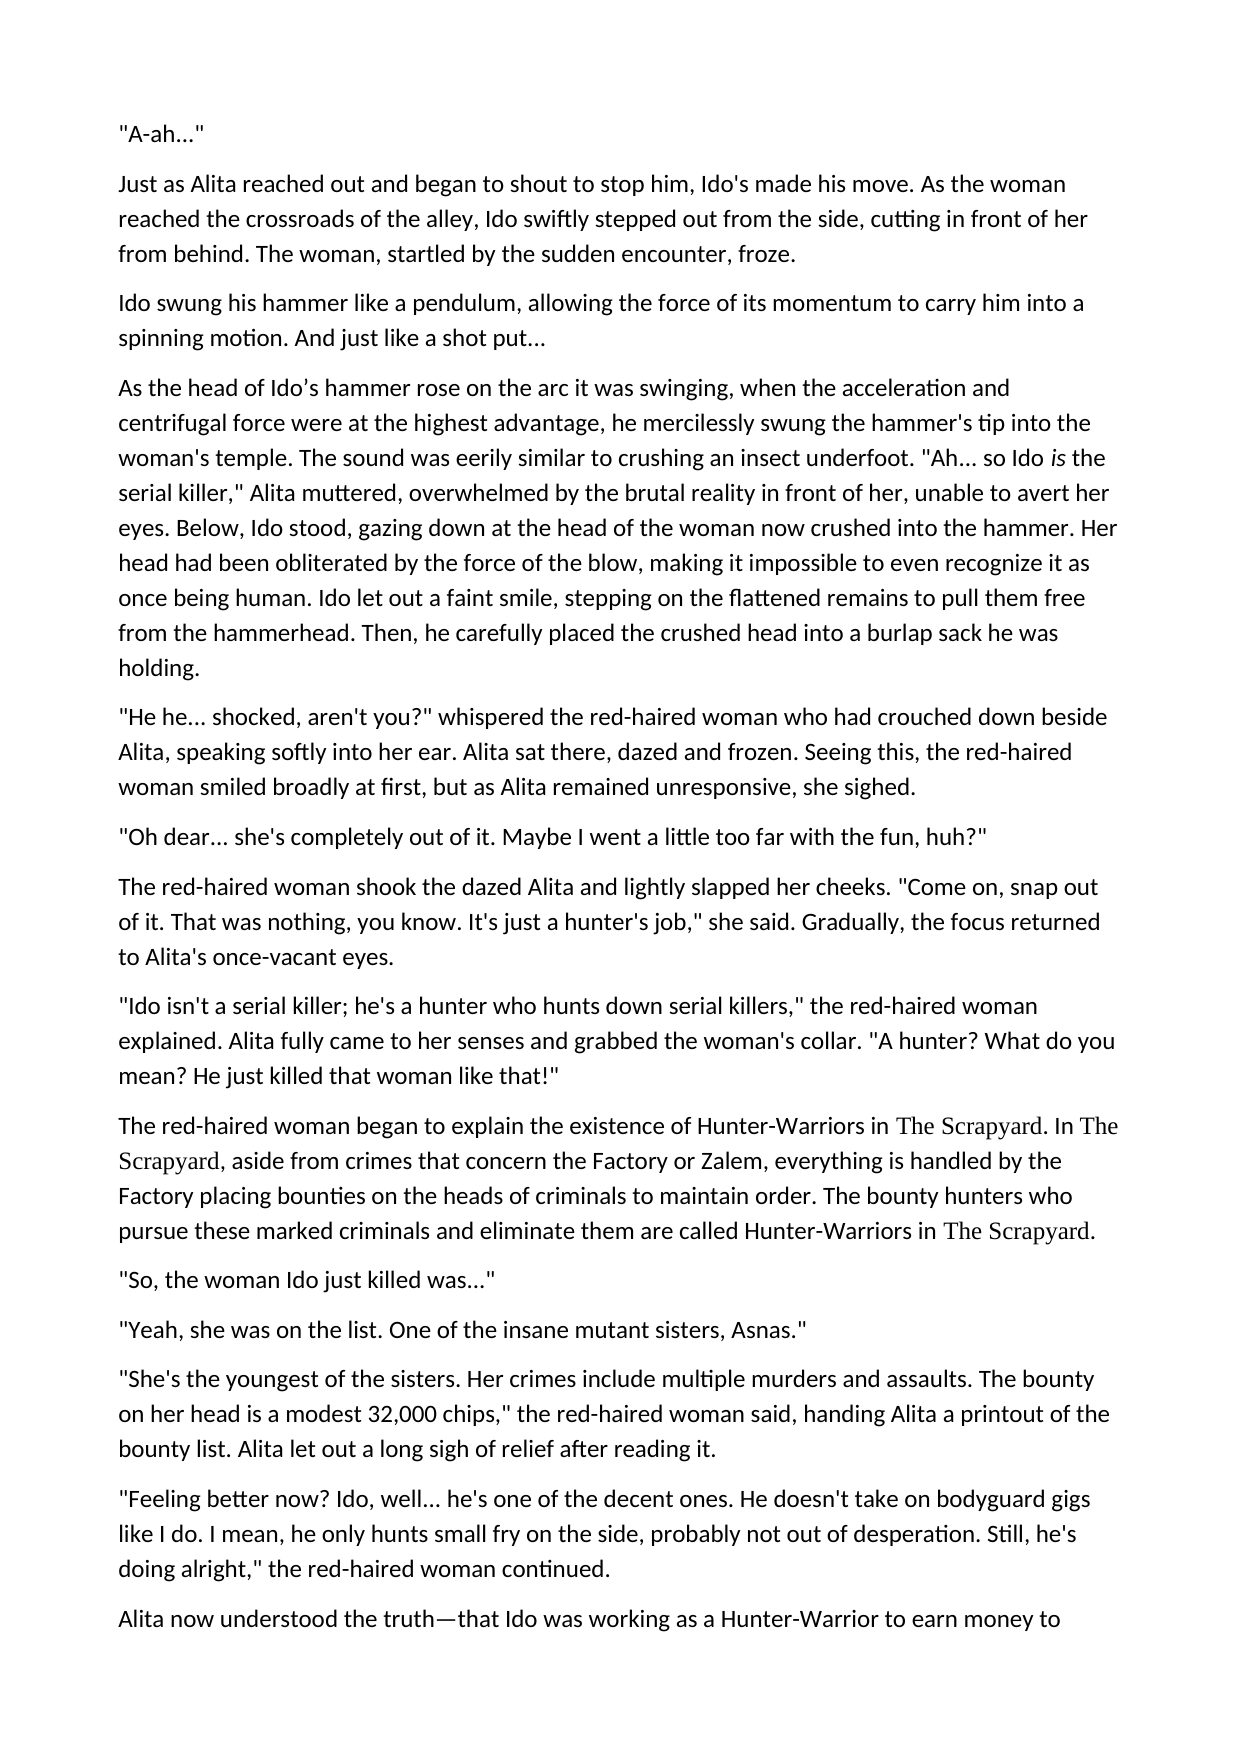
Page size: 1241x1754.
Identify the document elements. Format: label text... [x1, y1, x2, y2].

text "Feeling better now? Ido, well... he's one of the decent ones. He doesn't take on bodyguard gigs like I do. I mean, he only hunts small fry on the side, probably not out of desperation. Still, he's doing alright," the red-haired woman continued. [118, 1483, 1122, 1584]
text "Oh dear... she's completely out of it. Maybe I went a little too far with the fun, huh?" [118, 821, 1122, 852]
text "Ido isn't a serial killer; he's a hunter who hunts down serial killers," the red-haired woman explained. Alita fully came to her senses and grabbed the woman's collar. "A hunter? What do you mean? He just killed that woman like that!" [118, 990, 1122, 1091]
text Alita now understood the truth—that Ido was working as a Hunter-Warrior to earn money to [118, 1603, 1122, 1633]
text "A-ah..." [118, 118, 1122, 149]
text "She's the youngest of the sisters. Her crimes include multiple murders and assaults. The bounty on her head is a modest 32,000 chips," the red-haired woman said, handing Alita a printout of the bounty list. Alita let out a long sigh of relief after reading it. [118, 1363, 1122, 1464]
text Just as Alita reached out and began to shout to stop him, Ido's made his move. As the woman reached the crossroads of the alley, Ido swiftly stepped out from the side, cutting in front of her from behind. The woman, startled by the sudden encounter, froze. [118, 168, 1122, 268]
text "Yeah, she was on the list. One of the insane mutant sisters, Asnas." [118, 1314, 1122, 1344]
text "He he... shocked, aren't you?" whispered the red-haired woman who had crouched down beside Alita, speaking softly into her ear. Alita sat there, dazed and frozen. Seeing this, the red-haired woman smiled broadly at first, but as Alita remained unresponsive, she sighed. [118, 701, 1122, 802]
text As the head of Ido’s hammer rose on the arc it was swinging, when the acceleration and centrifugal force were at the highest advantage, he mercilessly swung the hammer's tip into the woman's temple. The sound was eerily similar to crushing an insect underfoot. "Ah... so Ido is the serial killer," Alita muttered, overwhelmed by the brutal reality in front of her, unable to avert her eyes. Below, Ido stood, gazing down at the head of the woman now crushed into the hammer. Her head had been obliterated by the force of the blow, making it impossible to even recognize it as once being human. Ido let out a faint smile, stepping on the flattened remains to pull them free from the hammerhead. Then, he carefully placed the crushed head into a burlap sack he was holding. [118, 372, 1122, 682]
text The red-haired woman shook the dazed Alita and lightly slapped her cheeks. "Come on, snap out of it. That was nothing, you know. It's just a hunter's job," she said. Gradually, the focus returned to Alita's once-vacant eyes. [118, 871, 1122, 971]
text Ido swung his hammer like a pendulum, allowing the force of its momentum to carry him into a spinning motion. And just like a shot put... [118, 287, 1122, 353]
text The red-haired woman began to explain the existence of Hunter-Warriors in The Scrapyard. In The Scrapyard, aside from crimes that concern the Factory or Zalem, everything is handled by the Factory placing bounties on the heads of criminals to maintain order. The bounty hunters who pursue these marked criminals and eliminate them are called Hunter-Warriors in The Scrapyard. [118, 1110, 1122, 1245]
text "So, the woman Ido just killed was..." [118, 1264, 1122, 1295]
